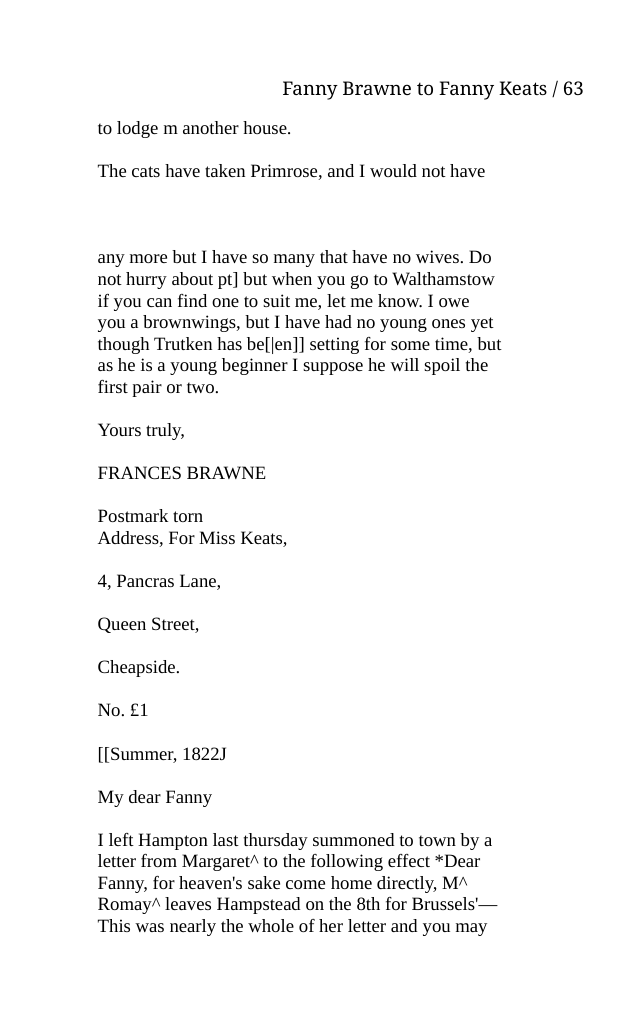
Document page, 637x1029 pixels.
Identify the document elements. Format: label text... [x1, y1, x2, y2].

text Address, For Miss Keats, [97, 527, 583, 548]
text any more but I have so many that have no wives. Do [97, 246, 583, 268]
text Fanny, for heaven's sake come home directly, M^ [97, 872, 583, 893]
text The cats have taken Primrose, and I would not have [97, 160, 583, 182]
text Cheapside. [97, 656, 583, 678]
text as he is a young beginner I suppose he will spoil the [97, 354, 583, 376]
text letter from Margaret^ to the following effect *Dear [97, 850, 583, 872]
text you a brownwings, but I have had no young ones yet [97, 311, 583, 333]
text Yours truly, [97, 419, 583, 441]
text FRANCES BRAWNE [97, 462, 583, 484]
text not hurry about pt] but when you go to Walthamstow [97, 268, 583, 289]
text This was nearly the whole of her letter and you may [97, 915, 583, 936]
text I left Hampton last thursday summoned to town by a [97, 829, 583, 850]
text [[Summer, 1822J [97, 742, 583, 764]
text Queen Street, [97, 613, 583, 634]
text Postmark torn [97, 505, 583, 527]
text to lodge m another house. [97, 117, 583, 139]
text No. £1 [97, 699, 583, 721]
text 4, Pancras Lane, [97, 570, 583, 591]
text Romay^ leaves Hampstead on the 8th for Brussels'— [97, 893, 583, 915]
text first pair or two. [97, 376, 583, 397]
text though Trutken has be[|en]] setting for some time, but [97, 333, 583, 354]
text My dear Fanny [97, 786, 583, 807]
text if you can find one to suit me, let me know. I owe [97, 289, 583, 311]
